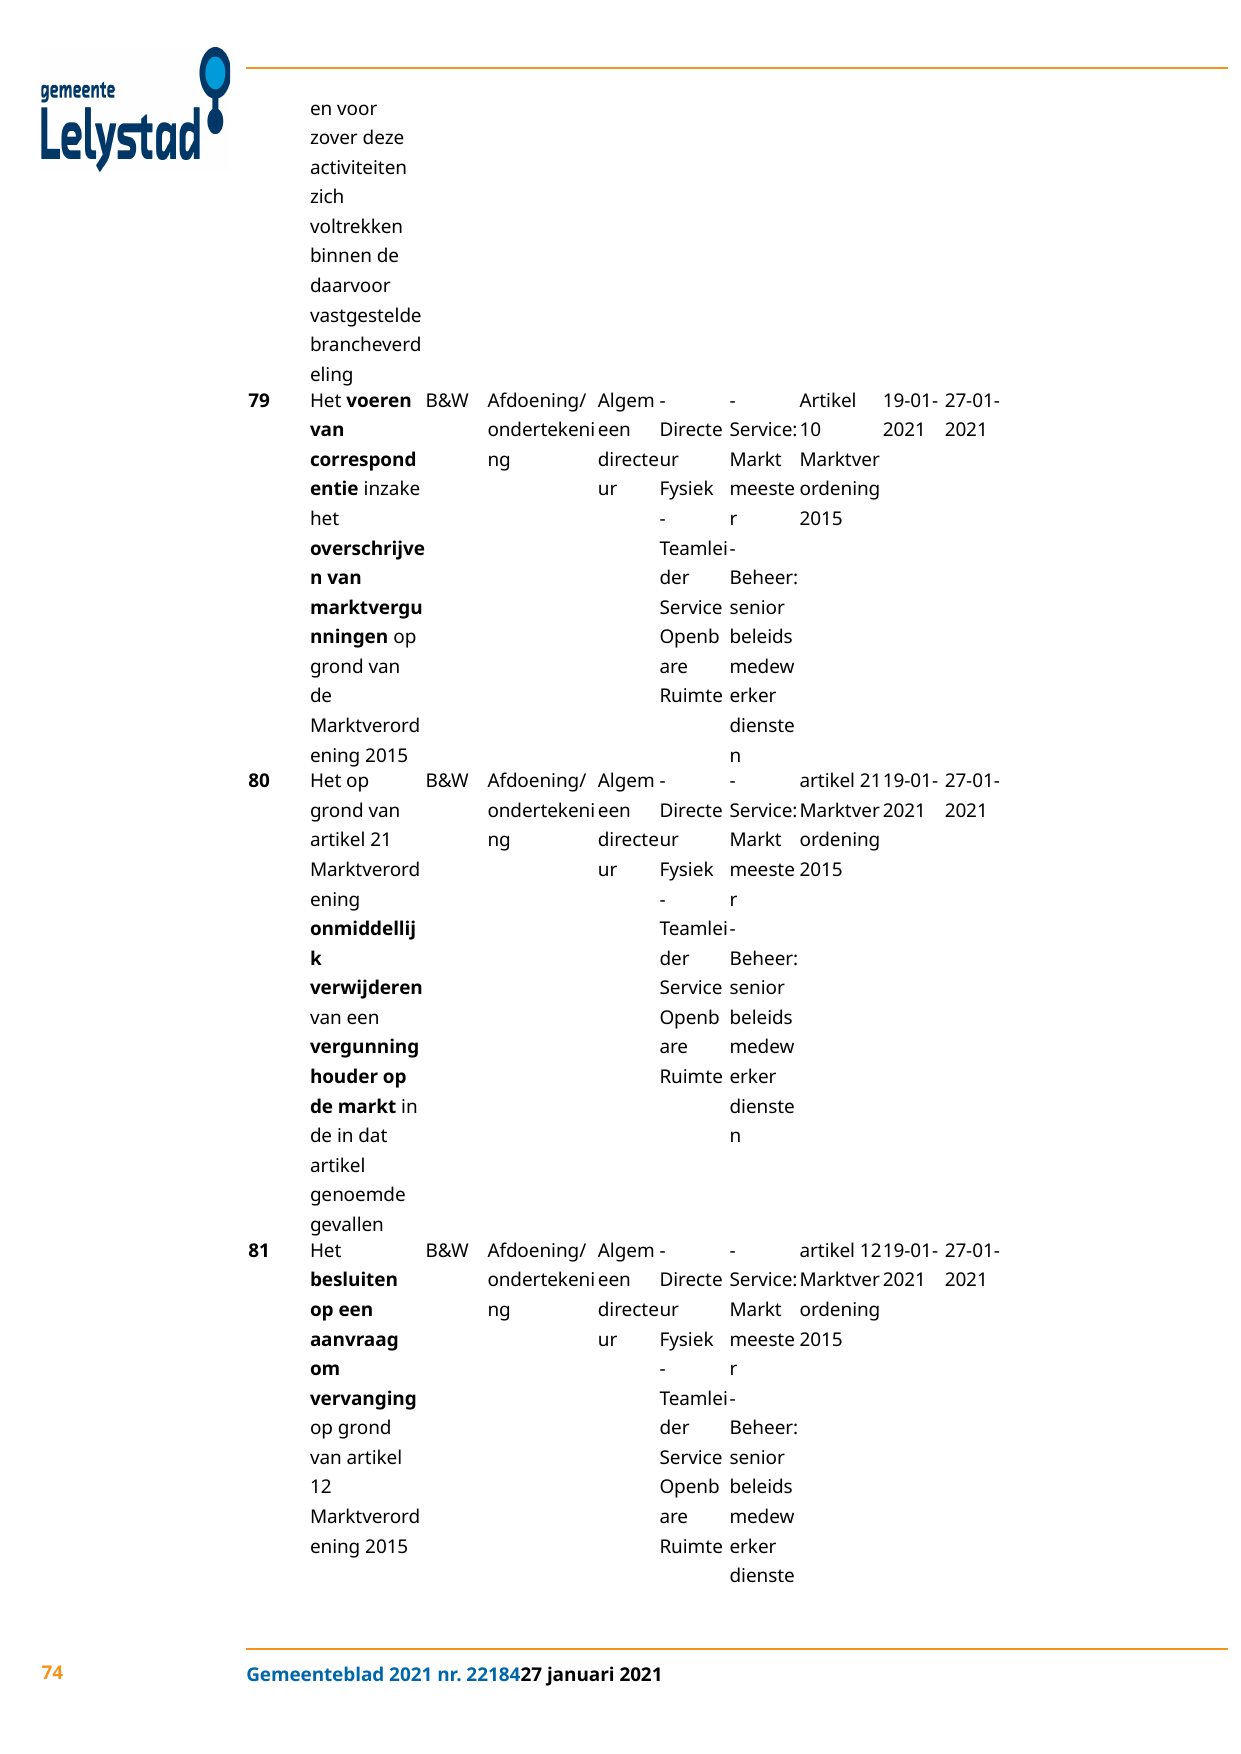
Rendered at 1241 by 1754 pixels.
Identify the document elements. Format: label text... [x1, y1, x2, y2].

table_cell 81 [248, 1237, 310, 1588]
table_cell Algemeen directeur [598, 768, 659, 1237]
table_cell - Service: Marktmeester - Beheer: senior beleidsmedewerker diensten [729, 768, 799, 1237]
table_cell 27-01-2021 [945, 768, 1006, 1237]
table_cell [1006, 1237, 1152, 1588]
table_cell [1006, 768, 1152, 1237]
table_cell 80 [248, 768, 310, 1237]
table_cell - Service: Marktmeester - Beheer: senior beleidsmedewerker dienste [729, 1237, 799, 1588]
table_cell - Directeur Fysiek - Teamleider Service Openbare Ruimte [659, 387, 729, 767]
table_cell artikel 12 Marktverordening 2015 [799, 1237, 883, 1588]
table_cell B&W [425, 768, 487, 1237]
table_cell [883, 95, 944, 387]
table_cell [945, 95, 1006, 387]
table_cell Artikel 10 Marktverordening 2015 [799, 387, 883, 767]
table_cell - Directeur Fysiek - Teamleider Service Openbare Ruimte [659, 1237, 729, 1588]
picture [41, 47, 231, 172]
table_cell 19-01-2021 [883, 387, 944, 767]
table_cell [1006, 95, 1152, 387]
table_cell [799, 95, 883, 387]
table_cell [598, 95, 659, 387]
table_cell 27-01-2021 [945, 387, 1006, 767]
table_cell Algemeen directeur [598, 387, 659, 767]
table_cell 79 [248, 387, 310, 767]
table_cell B&W [425, 387, 487, 767]
table_cell - Directeur Fysiek - Teamleider Service Openbare Ruimte [659, 768, 729, 1237]
table_cell [248, 95, 310, 387]
table_cell Afdoening/ondertekening [487, 768, 598, 1237]
table_cell Het op grond van artikel 21 Marktverordening onmiddellijk verwijderen van een vergunninghouder op de markt in de in dat artikel genoemde gevallen [310, 768, 425, 1237]
table_cell [425, 95, 487, 387]
table_cell [659, 95, 729, 387]
table_cell Afdoening/ondertekening [487, 387, 598, 767]
table_cell [487, 95, 598, 387]
table_cell en voor zover deze activiteiten zich voltrekken binnen de daarvoor vastgestelde brancheverdeling [310, 95, 425, 387]
table_cell [729, 95, 799, 387]
table_cell Het besluiten op een aanvraag om vervanging op grond van artikel 12 Marktverordening 2015 [310, 1237, 425, 1588]
table_cell artikel 21 Marktverordening 2015 [799, 768, 883, 1237]
table_cell 19-01-2021 [883, 1237, 944, 1588]
table_cell 19-01-2021 [883, 768, 944, 1237]
table_cell B&W [425, 1237, 487, 1588]
table_cell - Service: Marktmeester - Beheer: senior beleidsmedewerker diensten [729, 387, 799, 767]
table_cell Algemeen directeur [598, 1237, 659, 1588]
table_cell 27-01-2021 [945, 1237, 1006, 1588]
table_cell Afdoening/ondertekening [487, 1237, 598, 1588]
table_cell [1006, 387, 1152, 767]
table_cell Het voeren van correspondentie inzake het overschrijven van marktvergunningen op grond van de Marktverordening 2015 [310, 387, 425, 767]
